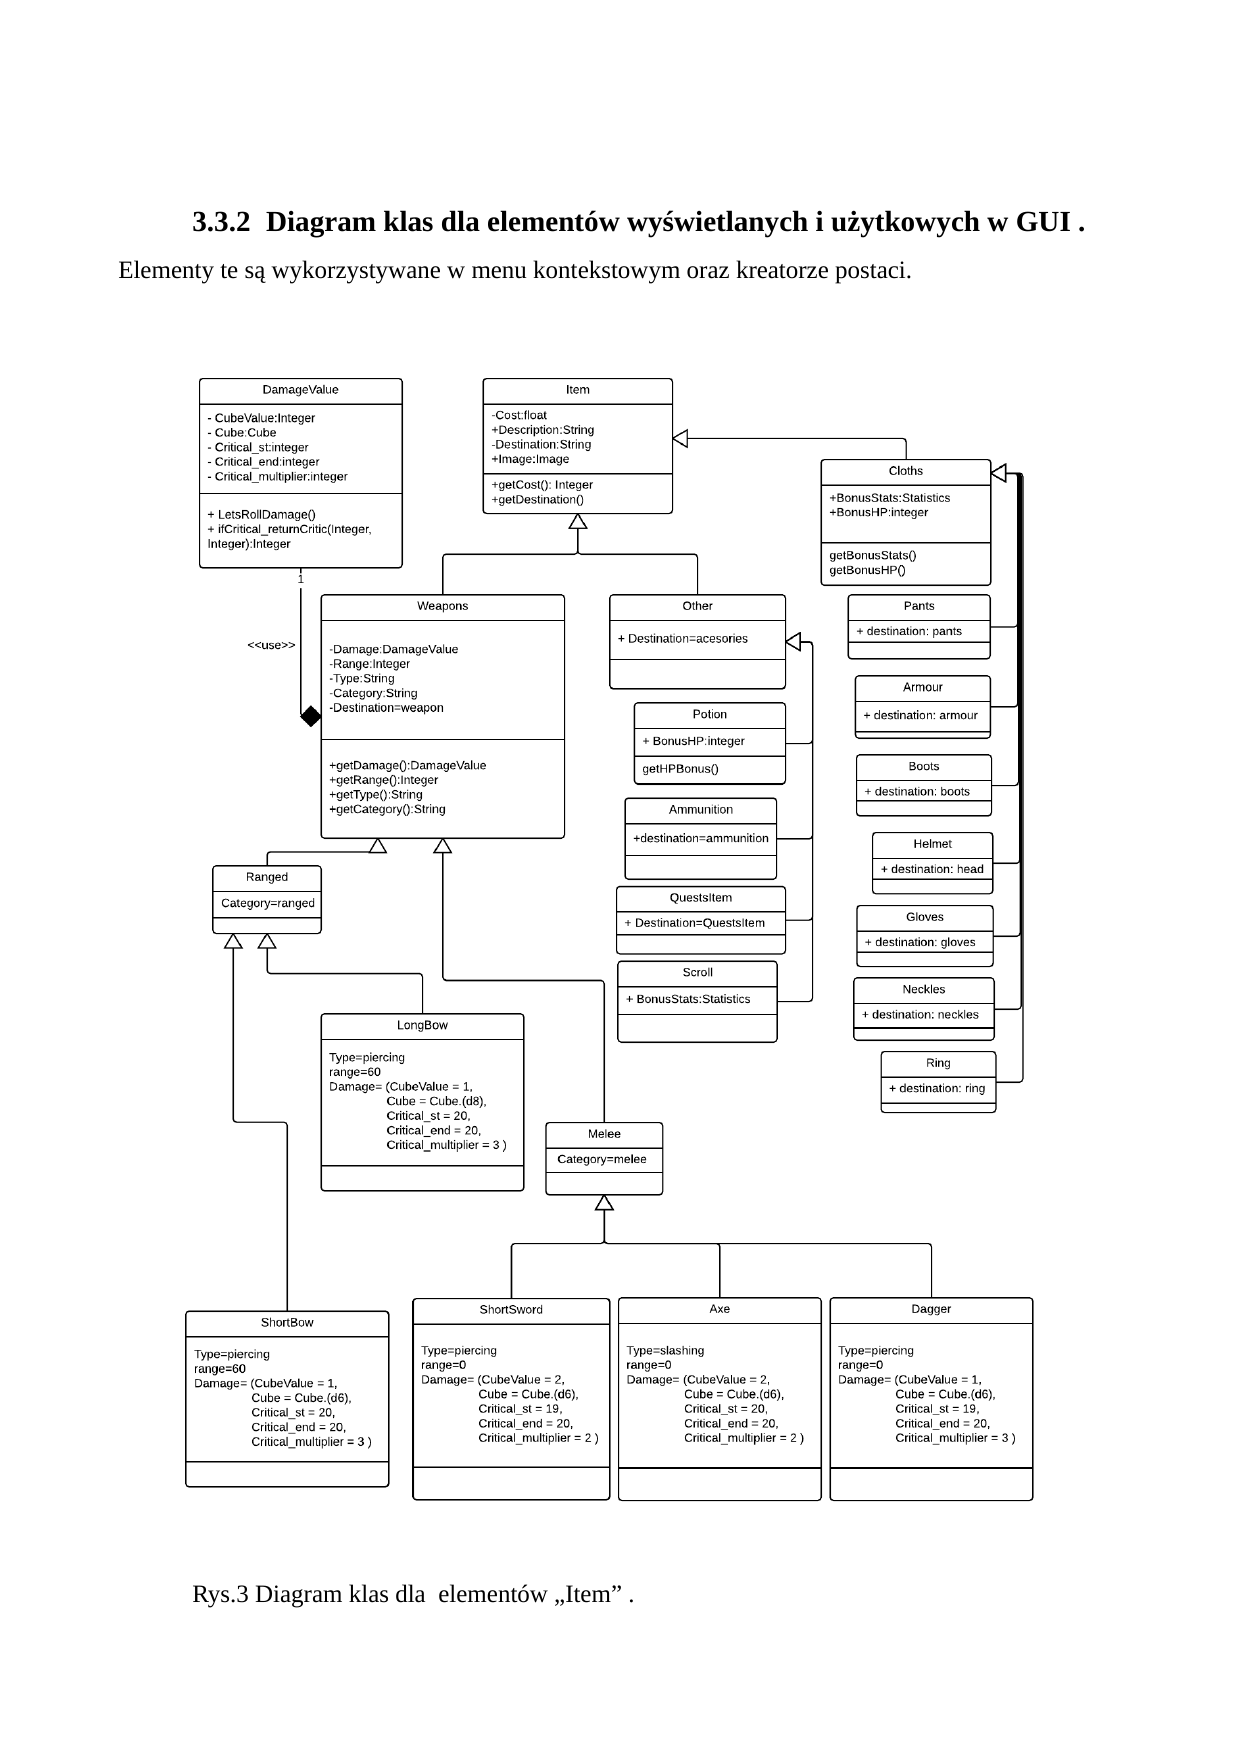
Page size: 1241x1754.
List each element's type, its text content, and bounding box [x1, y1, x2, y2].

picture [118, 297, 1123, 1565]
text 3.3.2 Diagram klas dla elementów wyświetlanych i użytkowych w GUI . [118, 204, 1122, 238]
text Elementy te są wykorzystywane w menu kontekstowym oraz kreatorze postaci. [118, 255, 1122, 283]
text Rys.3 Diagram klas dla elementów „Item” . [118, 1565, 1122, 1607]
